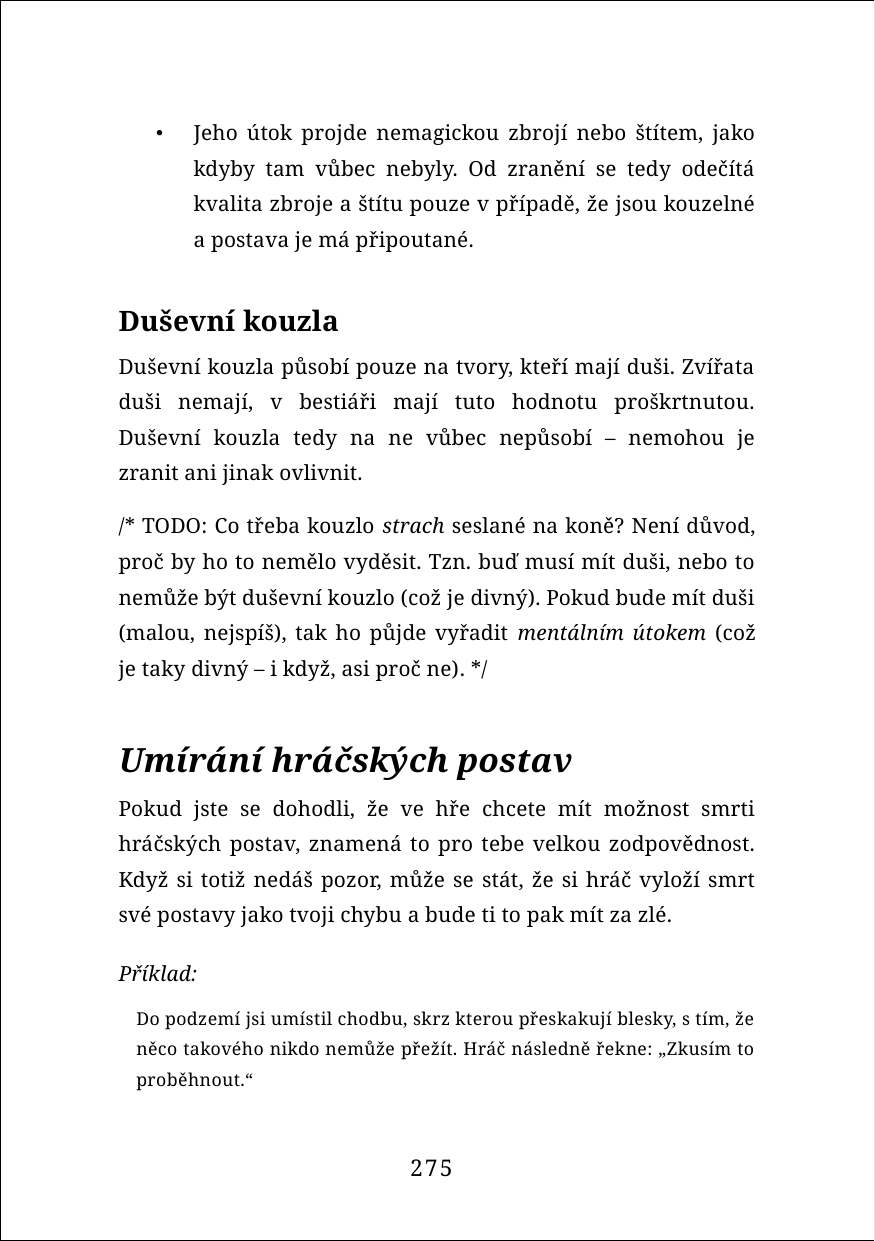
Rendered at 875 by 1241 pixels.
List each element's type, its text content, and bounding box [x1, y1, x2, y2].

list Jeho útok projde nemagickou zbrojí nebo štítem, jako kdyby tam vůbec nebyly. Od zranění se tedy odečítá kvalita zbroje a štítu pouze v případě, že jsou kouzelné a postava je má připoutané. [156, 118, 756, 253]
subtitle Umírání hráčských postav [118, 736, 756, 782]
text Příklad: [118, 959, 756, 988]
subtitle Duševní kouzla [118, 302, 756, 340]
text /* TODO: Co třeba kouzlo strach seslané na koně? Není důvod, proč by ho to nemělo vyděsit. Tzn. buď musí mít duši, nebo to nemůže být duševní kouzlo (což je divný). Pokud bude mít duši (malou, nejspíš), tak ho půjde vyřadit mentálním útokem (což je taky divný – i když, asi proč ne). */ [118, 512, 756, 682]
text Duševní kouzla působí pouze na tvory, kteří mají duši. Zvířata duši nemají, v bestiáři mají tuto hodnotu proškrtnutou. Duševní kouzla tedy na ne vůbec nepůsobí – nemohou je zranit ani jinak ovlivnit. [118, 352, 756, 487]
text Do podzemí jsi umístil chodbu, skrz kterou přeskakují blesky, s tím, že něco takového nikdo nemůže přežít. Hráč následně řekne: „Zkusím to proběhnout.“ [136, 1007, 756, 1091]
text Pokud jste se dohodli, že ve hře chcete mít možnost smrti hráčských postav, znamená to pro tebe velkou zodpovědnost. Když si totiž nedáš pozor, může se stát, že si hráč vyloží smrt své postavy jako tvoji chybu a bude ti to pak mít za zlé. [118, 794, 756, 929]
